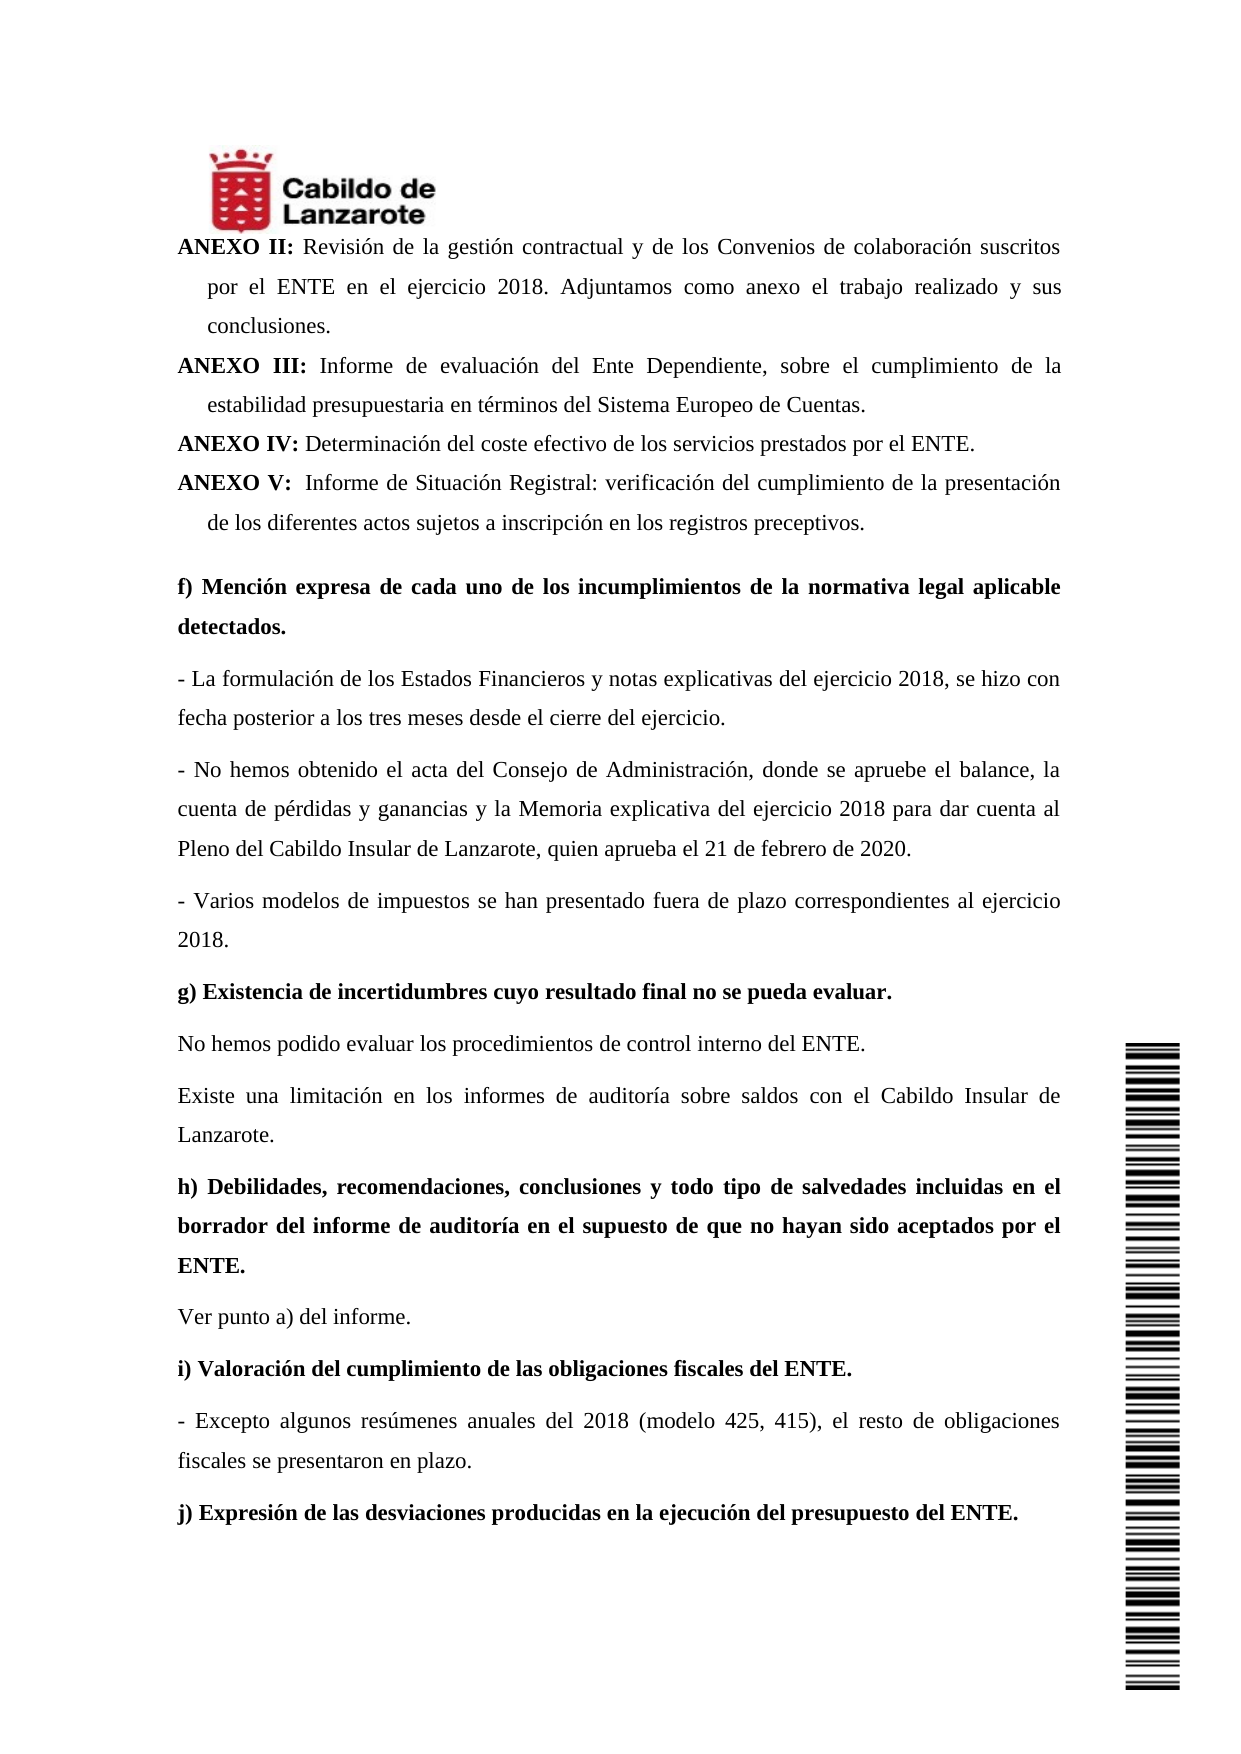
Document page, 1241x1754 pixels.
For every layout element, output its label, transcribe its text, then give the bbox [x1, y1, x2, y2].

subtitle Expresión de las desviaciones producidas en la ejecución del presupuesto del ENTE. [177, 1499, 1125, 1525]
list Excepto algunos resúmenes anuales del 2018 (modelo 425, 415), el resto de obligaciones fiscales se presentaron en plazo. [177, 1407, 1061, 1473]
list No hemos obtenido el acta del Consejo de Administración, donde se apruebe el balance, la cuenta de pérdidas y ganancias y la Memoria explicativa del ejercicio 2018 para dar cuenta al Pleno del Cabildo Insular de Lanzarote, quien aprueba el 21 de febrero de 2020. [177, 756, 1062, 861]
list Varios modelos de impuestos se han presentado fuera de plazo correspondientes al ejercicio 2018. [177, 887, 1062, 952]
list La formulación de los Estados Financieros y notas explicativas del ejercicio 2018, se hizo con fecha posterior a los tres meses desde el cierre del ejercicio. [177, 665, 1062, 731]
picture [208, 145, 437, 234]
subtitle Mención expresa de cada uno de los incumplimientos de la normativa legal aplicable detectados. [177, 573, 1062, 639]
subtitle Debilidades, recomendaciones, conclusiones y todo tipo de salvedades incluidas en el borrador del informe de auditoría en el supuesto de que no hayan sido aceptados por el ENTE. [177, 1173, 1062, 1278]
text ANEXO IV: Determinación del coste efectivo de los servicios prestados por el ENTE. [177, 430, 1192, 456]
text No hemos podido evaluar los procedimientos de control interno del ENTE. [177, 1030, 1192, 1056]
text Ver punto a) del informe. [177, 1303, 1125, 1330]
text Existe una limitación en los informes de auditoría sobre saldos con el Cabildo Insular de Lanzarote. [177, 1082, 1062, 1147]
subtitle Valoración del cumplimiento de las obligaciones fiscales del ENTE. [177, 1356, 1125, 1382]
text ANEXO V: Informe de Situación Registral: verificación del cumplimiento de la presentación de los diferentes actos sujetos a inscripción en los registros preceptivos. [177, 469, 1062, 535]
text ANEXO III: Informe de evaluación del Ente Dependiente, sobre el cumplimiento de la estabilidad presupuestaria en términos del Sistema Europeo de Cuentas. [177, 352, 1062, 417]
picture [1125, 1043, 1180, 1690]
subtitle Existencia de incertidumbres cuyo resultado final no se pueda evaluar. [177, 978, 1192, 1004]
text ANEXO II: Revisión de la gestión contractual y de los Convenios de colaboración suscritos por el ENTE en el ejercicio 2018. Adjuntamos como anexo el trabajo realizado y sus conclusiones. [177, 233, 1062, 339]
